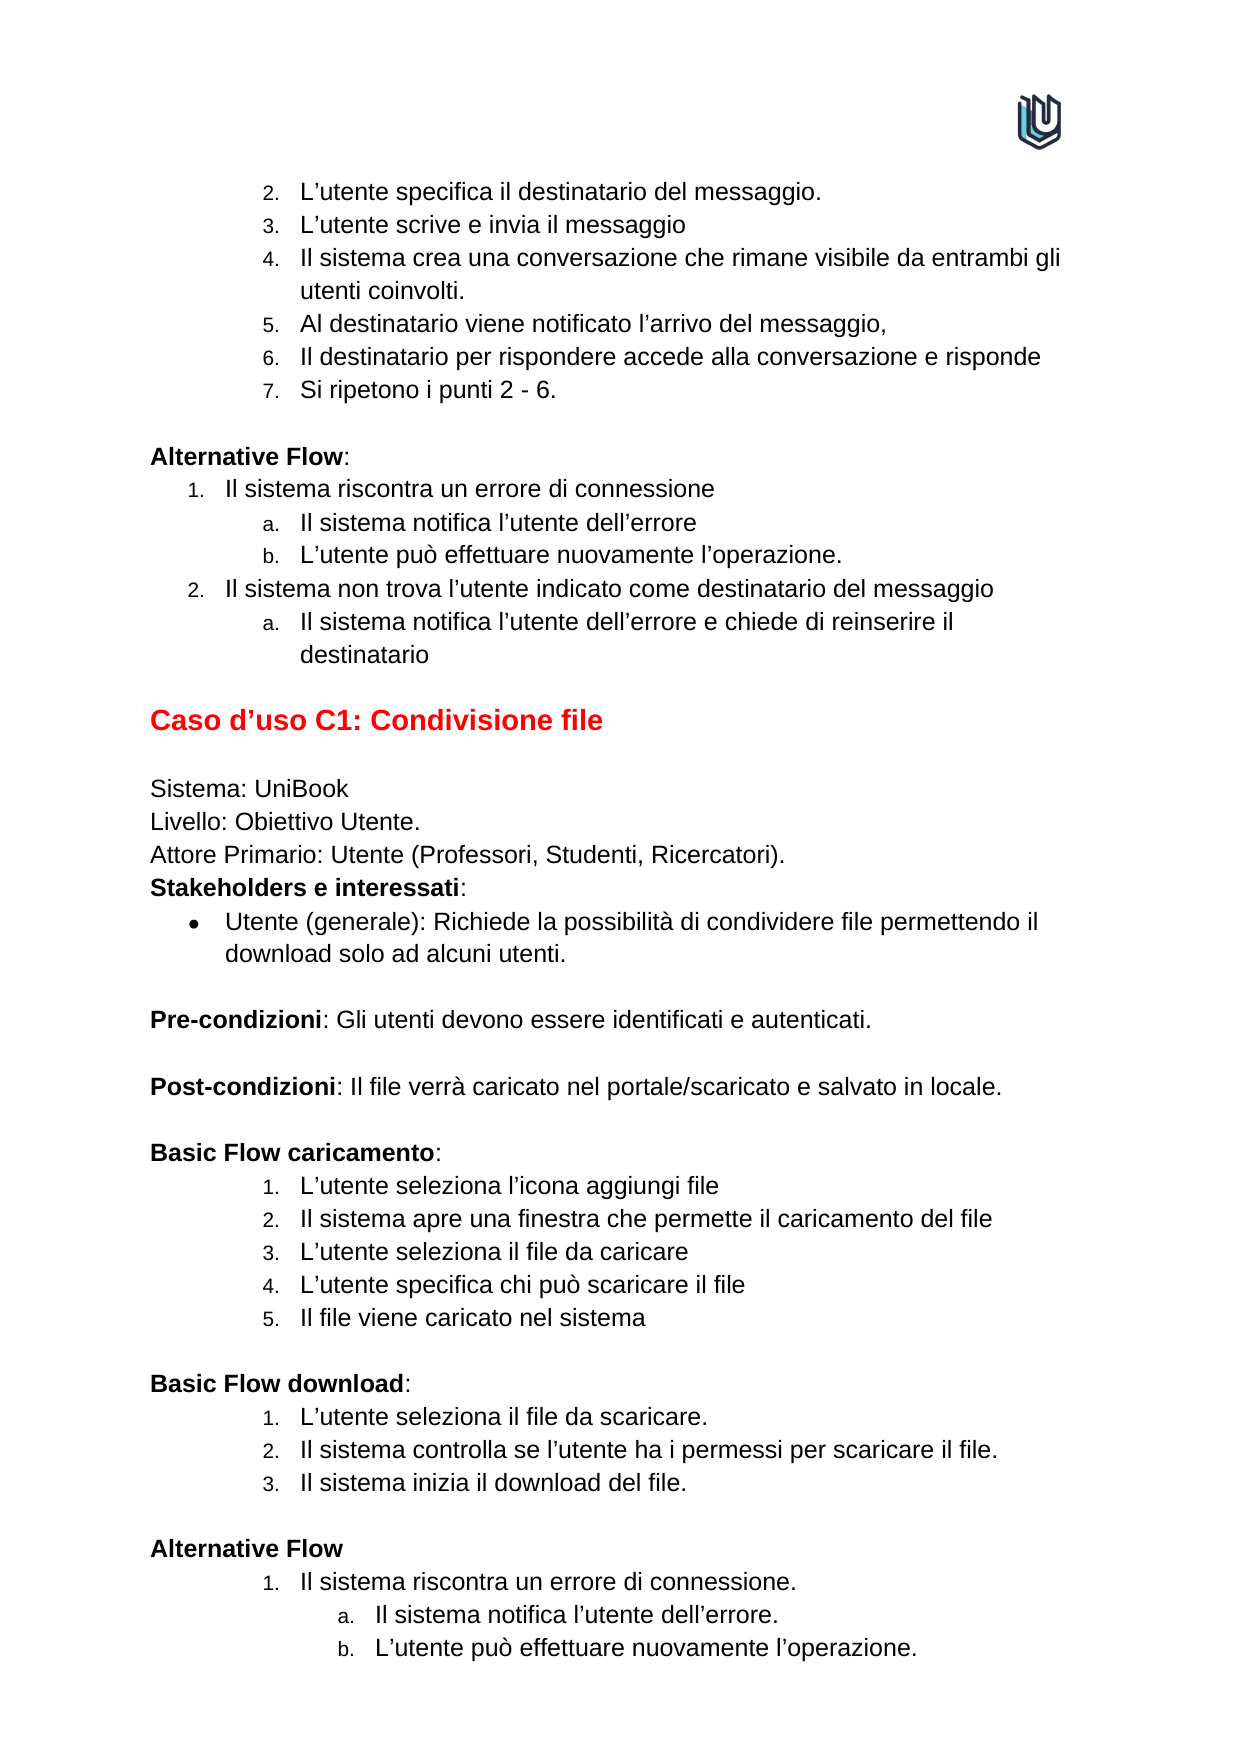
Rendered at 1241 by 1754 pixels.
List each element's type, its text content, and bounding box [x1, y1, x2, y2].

list L’utente seleziona il file da caricare [262, 1237, 1090, 1265]
list L’utente scrive e invia il messaggio [262, 210, 1090, 239]
text Attore Primario: Utente (Professori, Studenti, Ricercatori). [150, 840, 1090, 869]
text Alternative Flow: [150, 441, 1090, 470]
list Utente (generale): Richiede la possibilità di condividere file permettendo il download solo ad alcuni utenti. [187, 906, 1090, 968]
list Il destinatario per rispondere accede alla conversazione e risponde [262, 342, 1090, 371]
list Si ripetono i punti 2 - 6. [262, 375, 1090, 404]
list Il sistema crea una conversazione che rimane visibile da entrambi gli utenti coinvolti. [262, 243, 1090, 305]
text Sistema: UniBook [150, 774, 1090, 803]
list L’utente seleziona l’icona aggiungi file [262, 1171, 1090, 1199]
text Alternative Flow [150, 1534, 1090, 1563]
list L’utente specifica chi può scaricare il file [262, 1270, 1090, 1298]
text Pre-condizioni: Gli utenti devono essere identificati e autenticati. [150, 1006, 1090, 1034]
list Il sistema notifica l’utente dell’errore. [337, 1600, 1090, 1629]
list L’utente seleziona il file da scaricare. [262, 1402, 1090, 1431]
list Il sistema non trova l’utente indicato come destinatario del messaggio [187, 573, 1090, 602]
text Stakeholders e interessati: [150, 873, 1090, 902]
list L’utente può effettuare nuovamente l’operazione. [337, 1633, 1090, 1662]
list Al destinatario viene notificato l’arrivo del messaggio, [262, 309, 1090, 338]
list L’utente specifica il destinatario del messaggio. [262, 177, 1090, 206]
list Il sistema notifica l’utente dell’errore e chiede di reinserire il destinatario [262, 607, 1090, 668]
list L’utente può effettuare nuovamente l’operazione. [262, 541, 1090, 569]
text Caso d’uso C1: Condivisione file [150, 703, 1090, 736]
text Basic Flow download: [150, 1369, 1090, 1397]
list Il file viene caricato nel sistema [262, 1303, 1090, 1331]
list Il sistema riscontra un errore di connessione [187, 474, 1090, 503]
text Post-condizioni: Il file verrà caricato nel portale/scaricato e salvato in locale. [150, 1072, 1090, 1100]
picture [988, 75, 1091, 178]
list Il sistema notifica l’utente dell’errore [262, 507, 1090, 536]
list Il sistema inizia il download del file. [262, 1468, 1090, 1497]
list Il sistema riscontra un errore di connessione. [262, 1567, 1090, 1596]
list Il sistema apre una finestra che permette il caricamento del file [262, 1204, 1090, 1232]
text Livello: Obiettivo Utente. [150, 807, 1090, 836]
list Il sistema controlla se l’utente ha i permessi per scaricare il file. [262, 1435, 1090, 1463]
text Basic Flow caricamento: [150, 1138, 1090, 1166]
